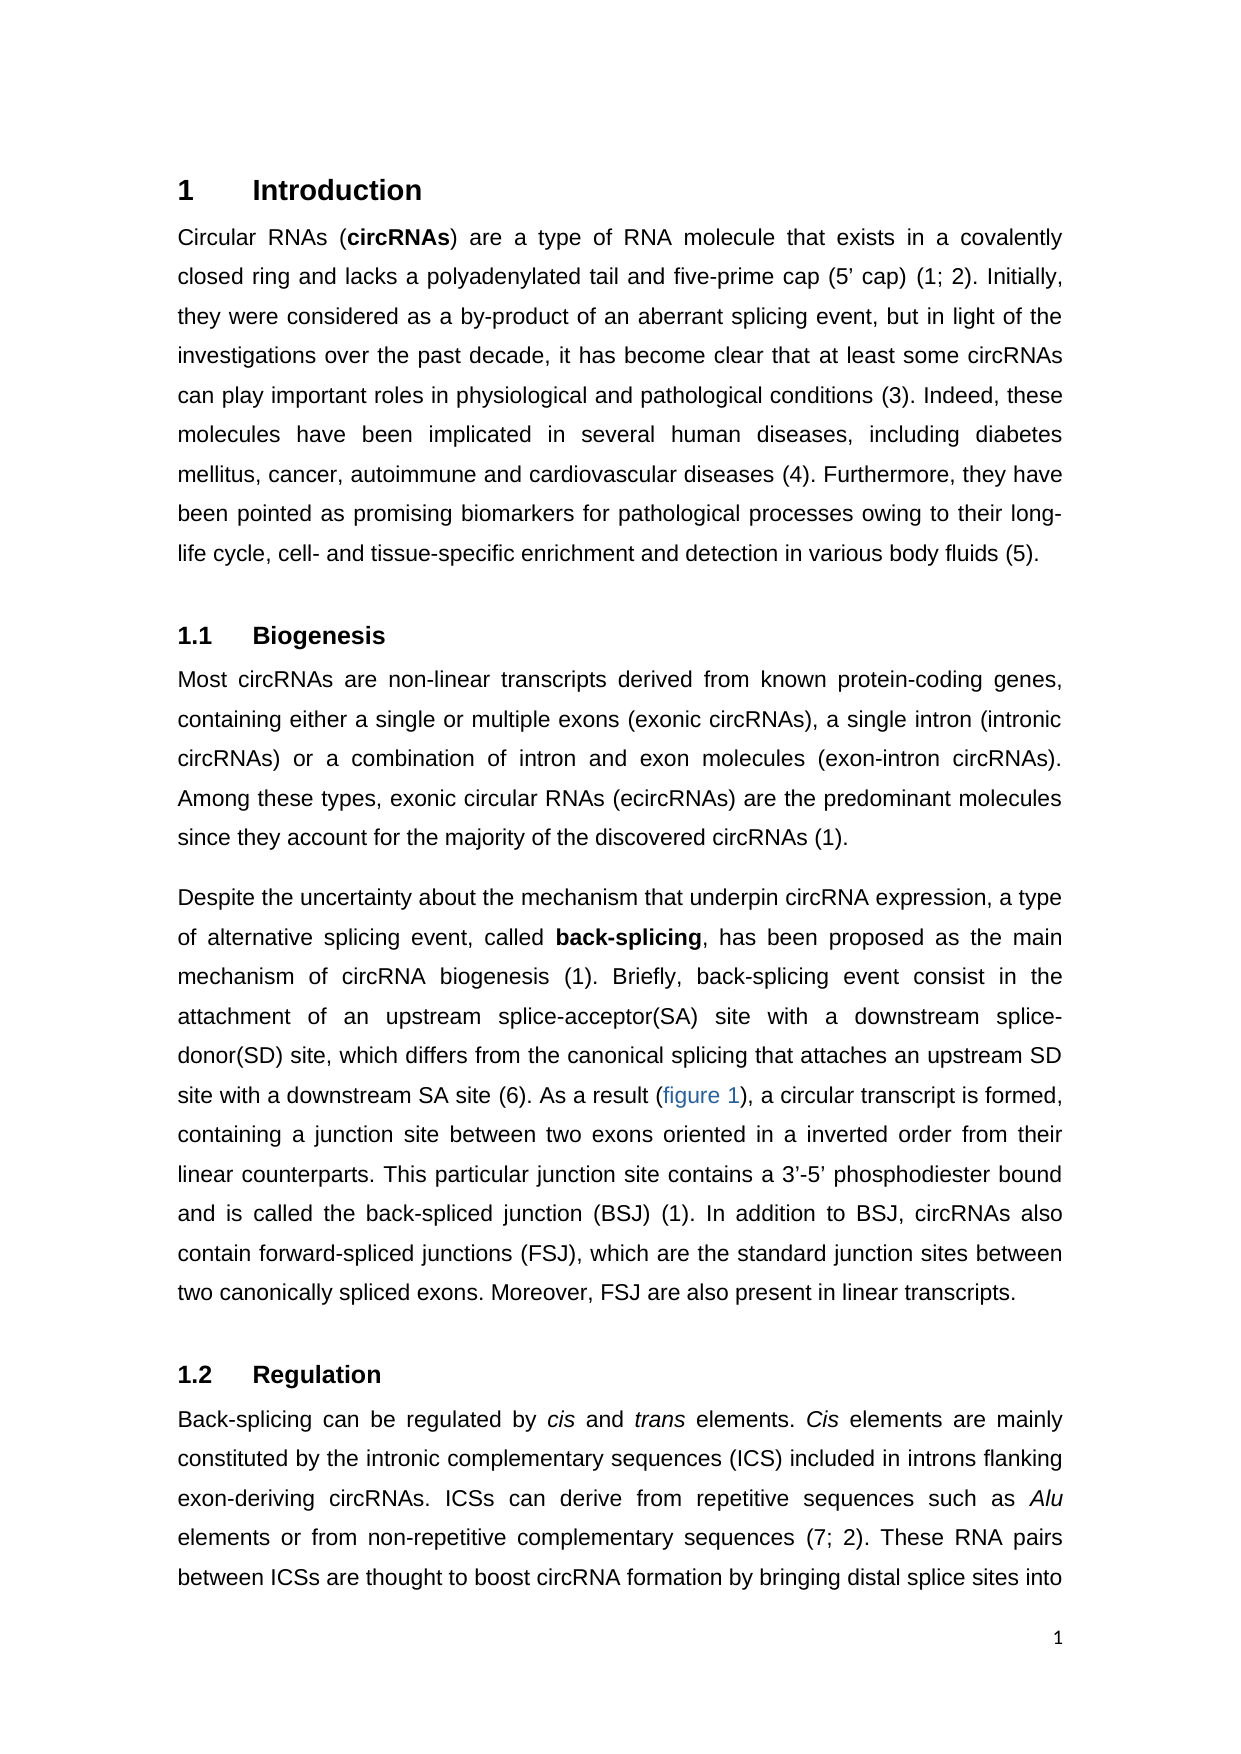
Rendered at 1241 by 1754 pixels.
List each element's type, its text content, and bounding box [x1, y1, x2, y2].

text Despite the uncertainty about the mechanism that underpin circRNA expression, a type of alternative splicing event, called back-splicing, has been proposed as the main mechanism of circRNA biogenesis (1). Briefly, back-splicing event consist in the attachment of an upstream splice-acceptor(SA) site with a downstream splice-donor(SD) site, which differs from the canonical splicing that attaches an upstream SD site with a downstream SA site (6). As a result (figure 1), a circular transcript is formed, containing a junction site between two exons oriented in a inverted order from their linear counterparts. This particular junction site contains a 3’-5’ phosphodiester bound and is called the back-spliced junction (BSJ) (1). In addition to BSJ, circRNAs also contain forward-spliced junctions (FSJ), which are the standard junction sites between two canonically spliced exons. Moreover, FSJ are also present in linear transcripts. [177, 884, 1063, 1306]
subtitle Introduction [177, 173, 1063, 206]
text Back-splicing can be regulated by cis and trans elements. Cis elements are mainly constituted by the intronic complementary sequences (ICS) included in introns flanking exon-deriving circRNAs. ICSs can derive from repetitive sequences such as Alu elements or from non-repetitive complementary sequences (7; 2). These RNA pairs between ICSs are thought to boost circRNA formation by bringing distal splice sites into [177, 1406, 1063, 1590]
text Most circRNAs are non-linear transcripts derived from known protein-coding genes, containing either a single or multiple exons (exonic circRNAs), a single intron (intronic circRNAs) or a combination of intron and exon molecules (exon-intron circRNAs). Among these types, exonic circular RNAs (ecircRNAs) are the predominant molecules since they account for the majority of the discovered circRNAs (1). [177, 666, 1063, 850]
subtitle Biogenesis [177, 621, 1063, 649]
subtitle Regulation [177, 1360, 1063, 1389]
text Circular RNAs (circRNAs) are a type of RNA molecule that exists in a covalently closed ring and lacks a polyadenylated tail and five-prime cap (5’ cap) (1; 2). Initially, they were considered as a by-product of an aberrant splicing event, but in light of the investigations over the past decade, it has become clear that at least some circRNAs can play important roles in physiological and pathological conditions (3). Indeed, these molecules have been implicated in several human diseases, including diabetes mellitus, cancer, autoimmune and cardiovascular diseases (4). Furthermore, they have been pointed as promising biomarkers for pathological processes owing to their long-life cycle, cell- and tissue-specific enrichment and detection in various body fluids (5). [177, 224, 1063, 566]
